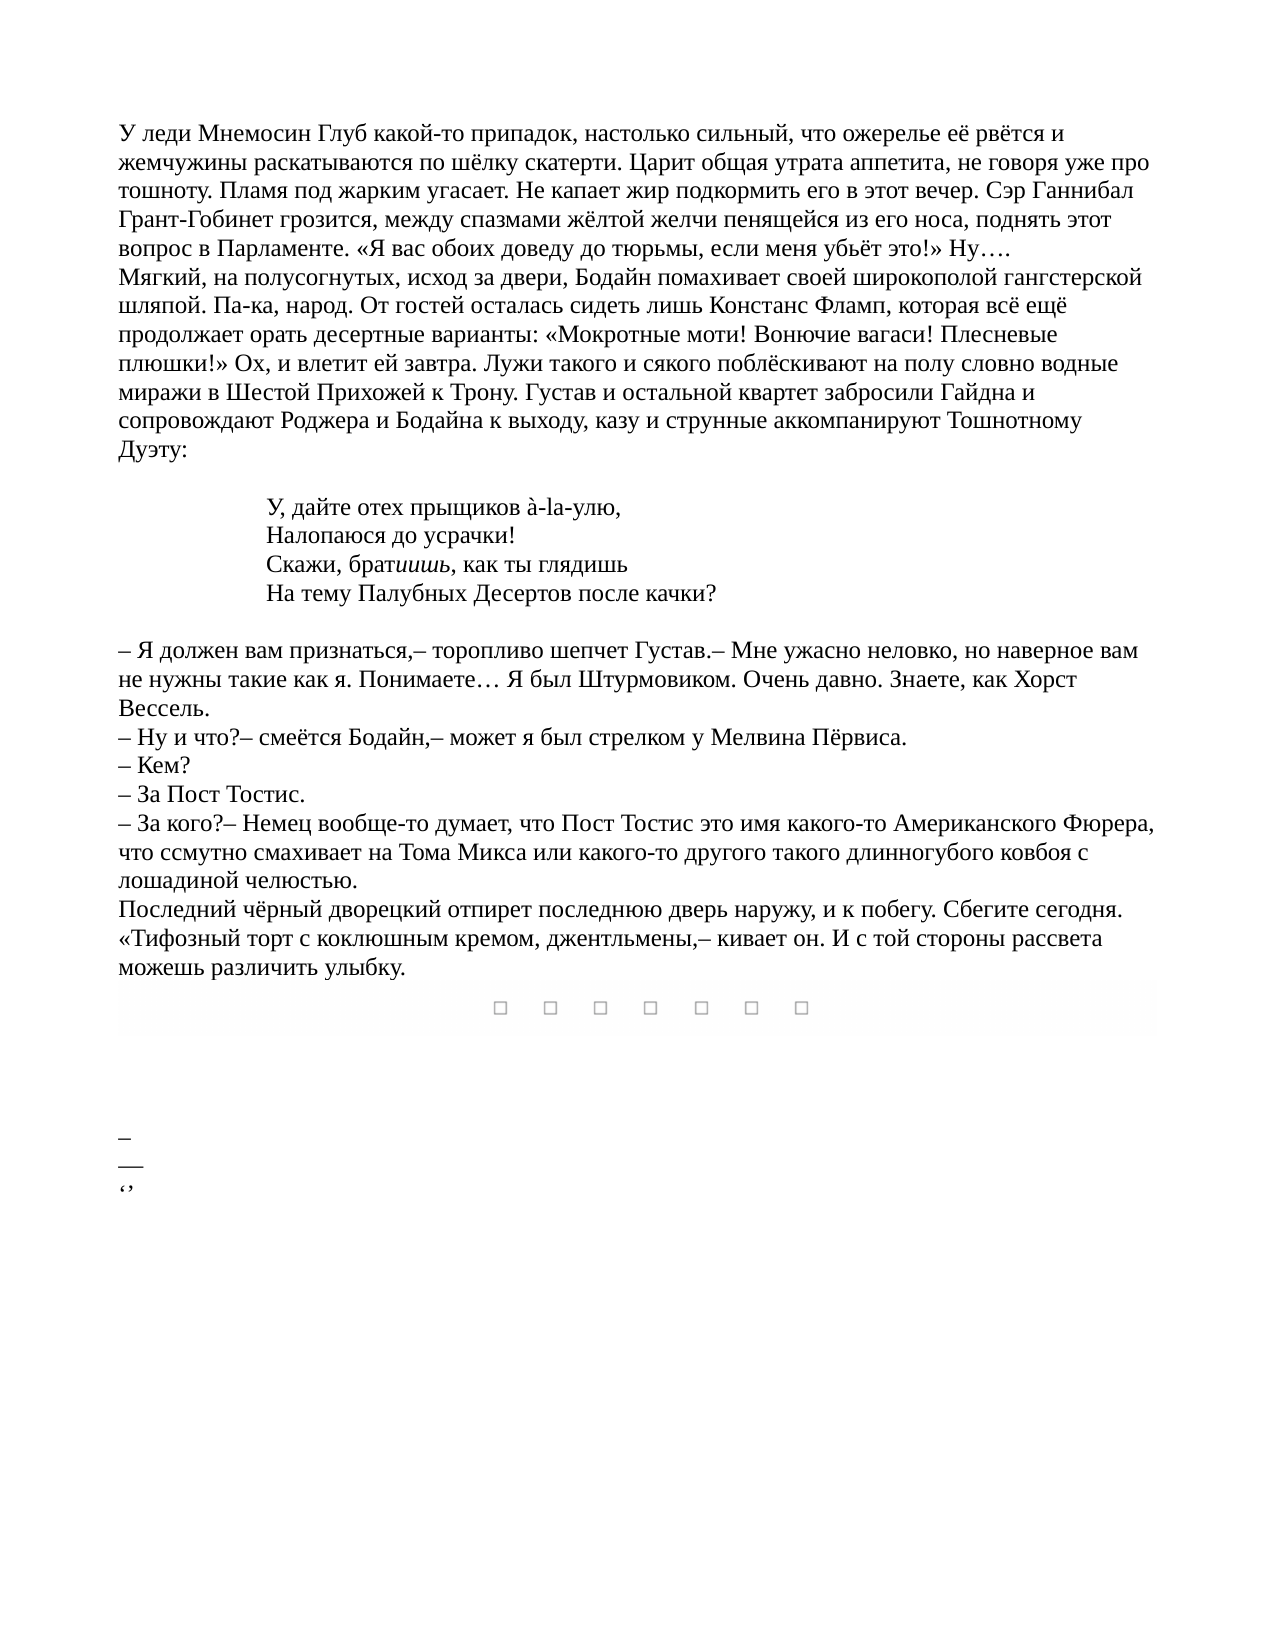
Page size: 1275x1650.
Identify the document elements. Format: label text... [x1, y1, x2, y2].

text У леди Мнемосин Глуб какой-то припадок, настолько сильный, что ожерелье её рвётся и жемчужины раскатываются по шёлку скатерти. Царит общая утрата аппетита, не говоря уже про тошноту. Пламя под жарким угасает. Не капает жир подкормить его в этот вечер. Сэр Ганнибал Грант-Гобинет грозится, между спазмами жёлтой желчи пенящейся из его носа, поднять этот вопрос в Парламенте. «Я вас обоих доведу до тюрьмы, если меня убьёт это!» Ну…. [118, 118, 1157, 262]
text – Я должен вам признаться,– торопливо шепчет Густав.– Мне ужасно неловко, но наверное вам не нужны такие как я. Понимаете… Я был Штурмовиком. Очень давно. Знаете, как Хорст Вессель. [118, 636, 1157, 722]
text У, дайте отех прыщиков à-la-улю, [266, 492, 1157, 521]
text – [118, 1122, 1157, 1151]
text Мягкий, на полусогнутых, исход за двери, Бодайн помахивает своей широкополой гангстерской шляпой. Па-ка, народ. От гостей осталась сидеть лишь Констанс Фламп, которая всё ещё продолжает орать десертные варианты: «Мокротные моти! Вонючие вагаси! Плесневые плюшки!» Ох, и влетит ей завтра. Лужи такого и сякого поблёскивают на полу словно водные миражи в Шестой Прихожей к Трону. Густав и остальной квартет забросили Гайдна и сопровождают Роджера и Бодайна к выходу, казу и струнные аккомпанируют Тошнотному Дуэту: [118, 262, 1157, 463]
text Налопаюся до усрачки! [266, 521, 1157, 549]
text — [118, 1151, 1157, 1179]
text – За Пост Тостис. [118, 779, 1157, 808]
text ‘’ [118, 1179, 1157, 1208]
text Скажи, братиишь, как ты глядишь [266, 549, 1157, 578]
text – Кем? [118, 751, 1157, 779]
text – Ну и что?– смеётся Бодайн,– может я был стрелком у Мелвина Пёрвиса. [118, 722, 1157, 751]
text – За кого?– Немец вообще-то думает, что Пост Тостис это имя какого-то Американского Фюрера, что ссмутно смахивает на Тома Микса или какого-то другого такого длинногубого ковбоя с лошадиной челюстью. [118, 808, 1157, 894]
picture [118, 980, 1157, 1036]
text На тему Палубных Десертов после качки? [266, 578, 1157, 607]
text Последний чёрный дворецкий отпирет последнюю дверь наружу, и к побегу. Сбегите сегодня. «Тифозный торт с коклюшным кремом, джентльмены,– кивает он. И с той стороны рассвета можешь различить улыбку. [118, 894, 1157, 980]
